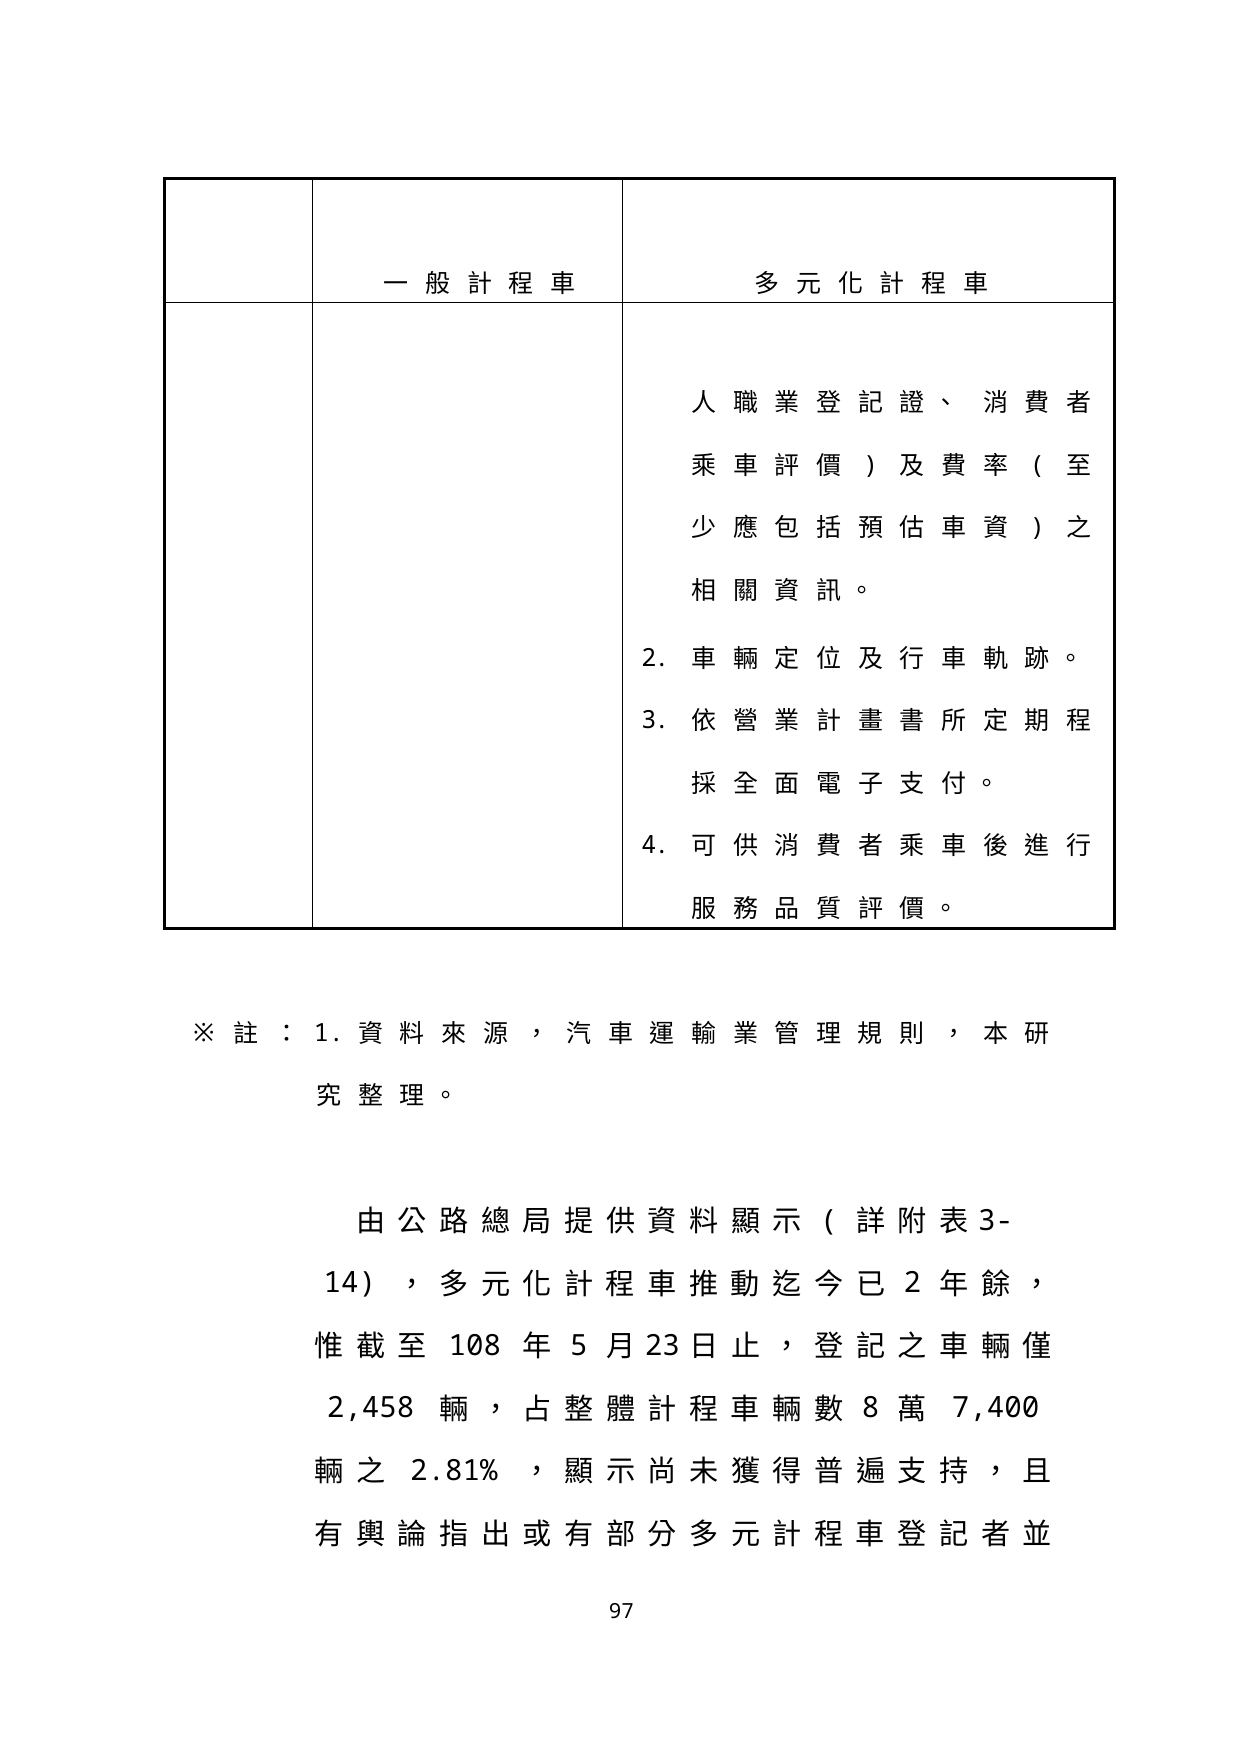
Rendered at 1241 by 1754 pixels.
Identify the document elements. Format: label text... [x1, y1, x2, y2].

table_header [166, 180, 312, 302]
table_cell [166, 303, 312, 927]
table_header 一般計程車 [313, 180, 622, 302]
text ※註：1.資料來源，汽車運輸業管理規則，本研究整理。 [170, 990, 1058, 1115]
text 由公路總局提供資料顯示(詳附表3-14)，多元化計程車推動迄今已2年餘，惟截至108年5月23日止，登記之車輛僅2,458輛，占整體計程車輛數8萬7,400輛之2.81%，顯示尚未獲得普遍支持，且有輿論指出或有部分多元計程車登記者並 [271, 1177, 1058, 1552]
table_cell - [313, 303, 622, 927]
table_header 多元化計程車 [623, 180, 1113, 302]
table_cell 人職業登記證、消費者乘車評價)及費率(至少應包括預估車資)之相關資訊。 車輛定位及行車軌跡。 依營業計畫書所定期程採全面電子支付。 可供消費者乘車後進行服務品質評價。 [623, 303, 1113, 927]
